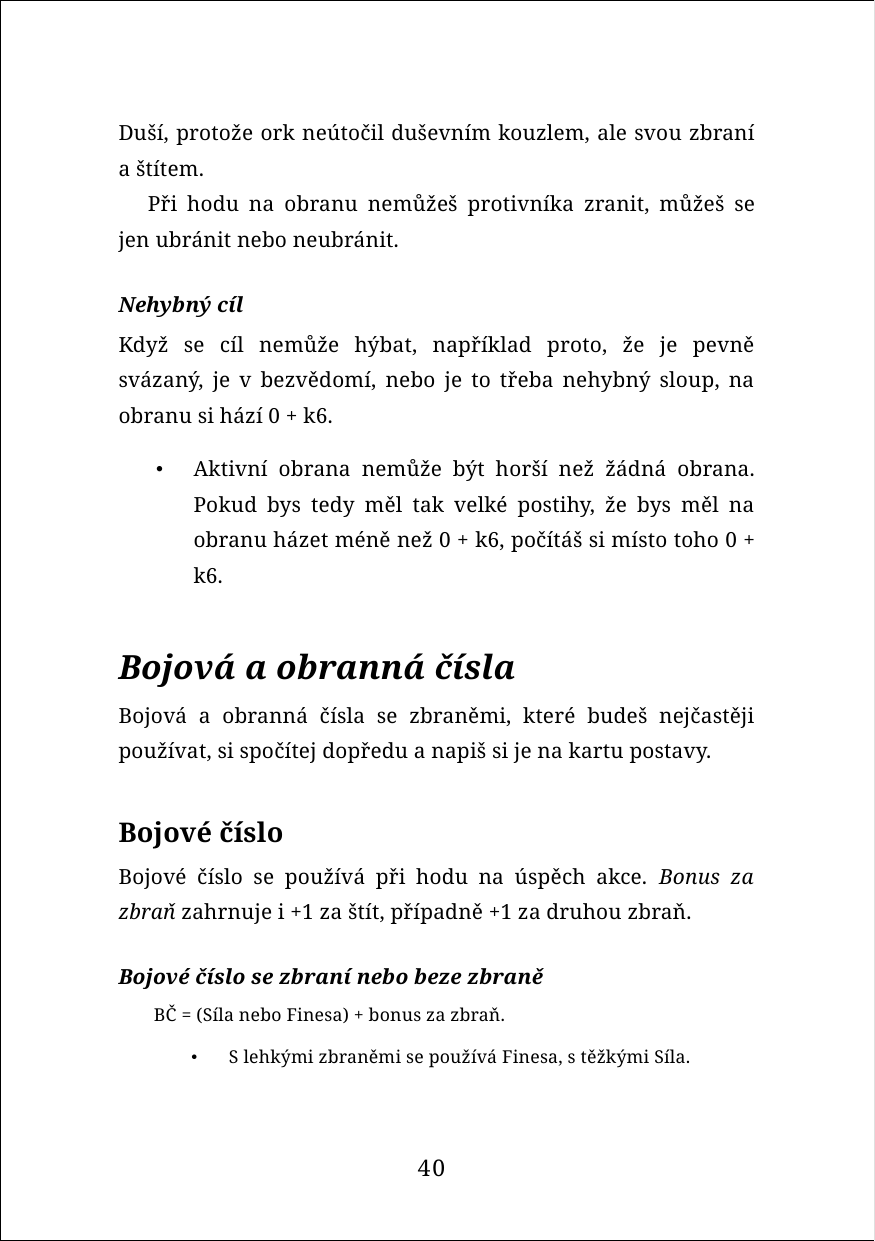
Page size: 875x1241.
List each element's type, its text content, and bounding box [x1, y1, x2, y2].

subtitle Bojová a obranná čísla [118, 644, 756, 689]
text Když se cíl nemůže hýbat, například proto, že je pevně svázaný, je v bezvědomí, nebo je to třeba nehybný sloup, na obranu si hází 0 + k6. [118, 330, 756, 429]
subtitle Bojové číslo se zbraní nebo beze zbraně [118, 962, 756, 991]
subtitle Nehybný cíl [118, 290, 756, 318]
list Aktivní obrana nemůže být horší než žádná obrana. Pokud bys tedy měl tak velké postihy, že bys měl na obranu házet méně než 0 + k6, počítáš si místo toho 0 + k6. [156, 454, 756, 589]
text Bojové číslo se používá při hodu na úspěch akce. Bonus za zbraň zahrnuje i +1 za štít, případně +1 za druhou zbraň. [118, 862, 756, 926]
list BČ = (Síla nebo Finesa) + bonus za zbraň. [154, 1003, 756, 1027]
list S lehkými zbraněmi se používá Finesa, s těžkými Síla. [191, 1044, 756, 1069]
text Bojová a obranná čísla se zbraněmi, které budeš nejčastěji používat, si spočítej dopředu a napiš si je na kartu postavy. [118, 701, 756, 765]
subtitle Bojové číslo [118, 813, 756, 850]
text Duší, protože ork neútočil duševním kouzlem, ale svou zbraní a štítem. Při hodu na obranu nemůžeš protivníka zranit, můžeš se jen ubránit nebo neubránit. [118, 118, 756, 253]
